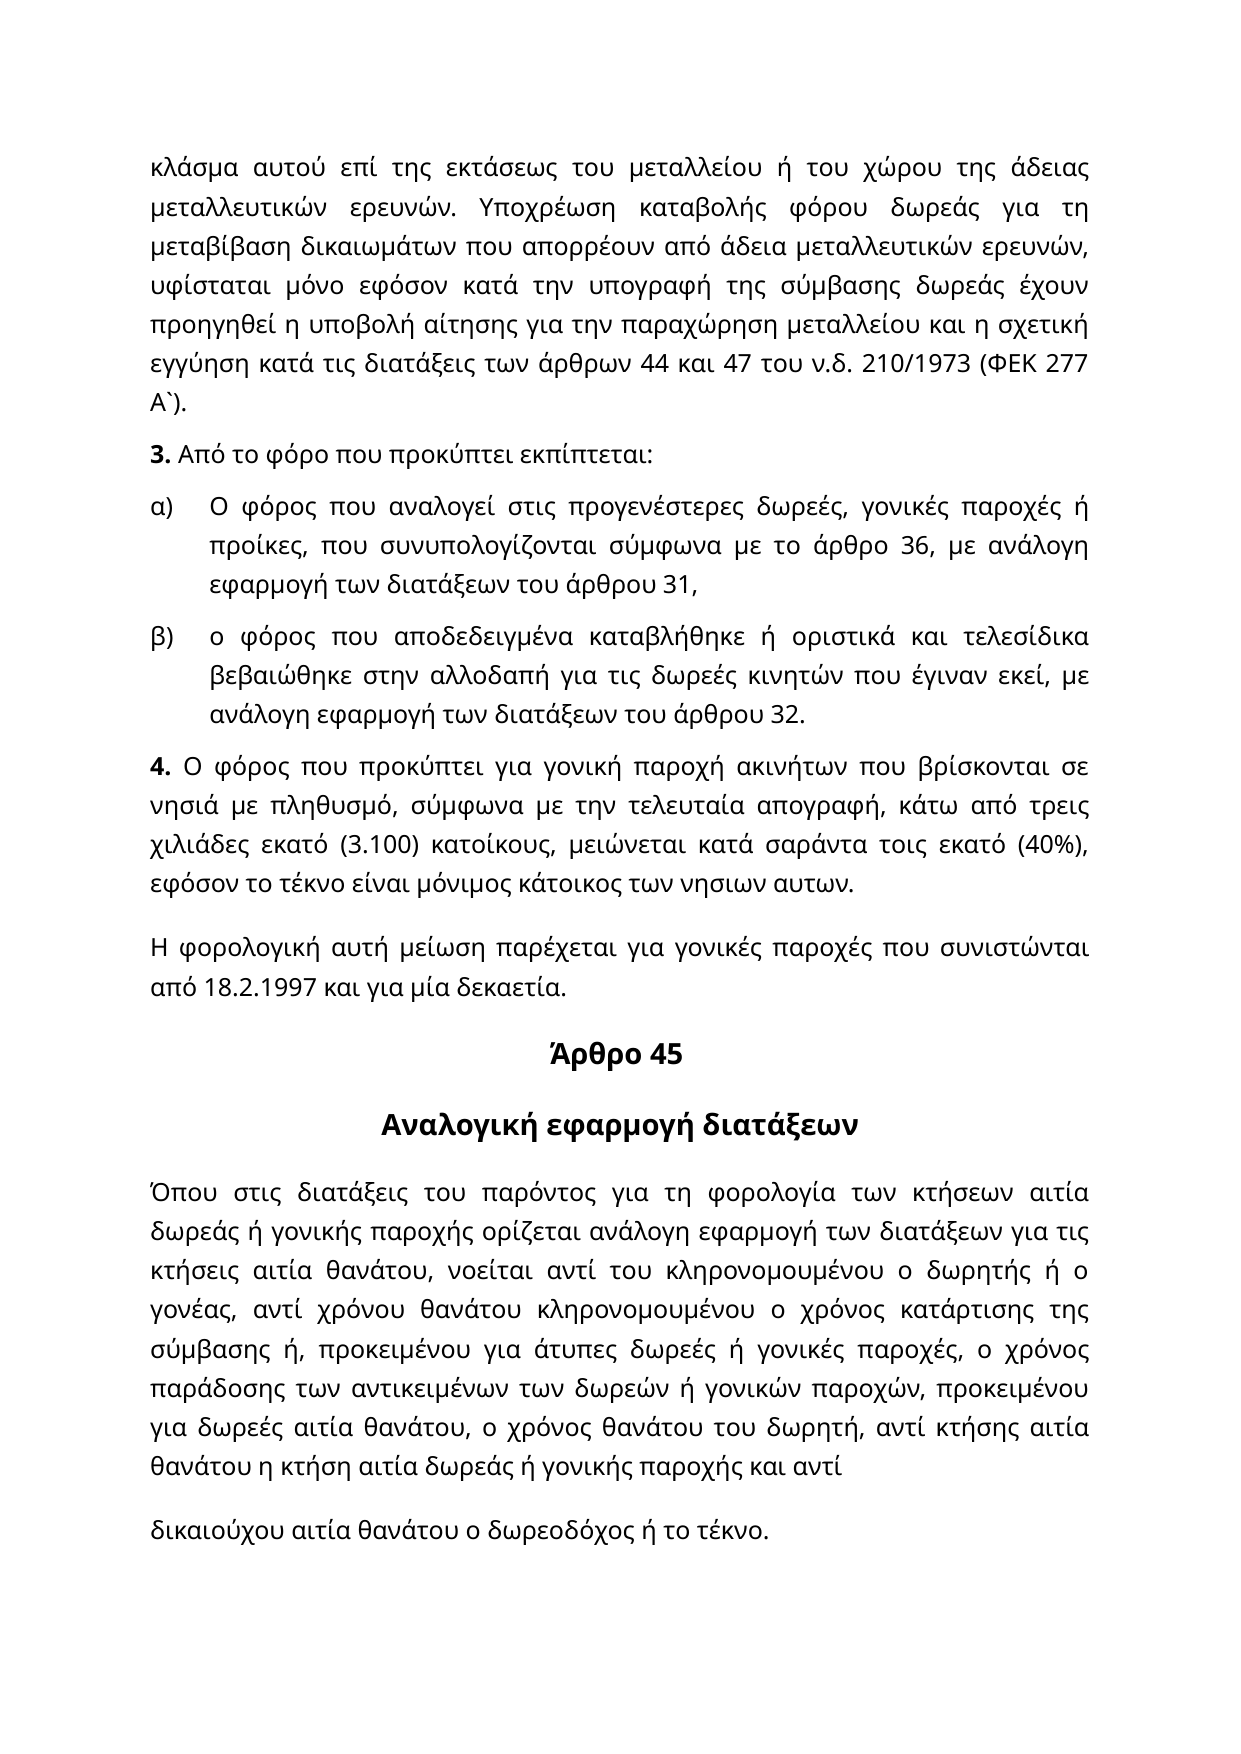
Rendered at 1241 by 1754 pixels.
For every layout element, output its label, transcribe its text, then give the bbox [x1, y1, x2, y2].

text Όπου στις διατάξεις του παρόντος για τη φορολογία των κτήσεων αιτία δωρεάς ή γονικής παροχής ορίζεται ανάλογη εφαρμογή των διατάξεων για τις κτήσεις αιτία θανάτου, νοείται αντί του κληρονομουμένου ο δωρητής ή ο γονέας, αντί χρόνου θανάτου κληρονομουμένου ο χρόνος κατάρτισης της σύμβασης ή, προκειμένου για άτυπες δωρεές ή γονικές παροχές, ο χρόνος παράδοσης των αντικειμένων των δωρεών ή γονικών παροχών, προκειμένου για δωρεές αιτία θανάτου, ο χρόνος θανάτου του δωρητή, αντί κτήσης αιτία θανάτου η κτήση αιτία δωρεάς ή γονικής παροχής και αντί [150, 1174, 1090, 1483]
text δικαιούχου αιτία θανάτου ο δωρεοδόχος ή το τέκνο. [150, 1513, 1090, 1547]
subtitle Άρθρο 45 [150, 1033, 1090, 1073]
list α) Ο φόρος που αναλογεί στις προγενέστερες δωρεές, γονικές παροχές ή προίκες, που συνυπολογίζονται σύμφωνα με το άρθρο 36, με ανάλογη εφαρμογή των διατάξεων του άρθρου 31, [150, 488, 1090, 601]
text Η φορολογική αυτή μείωση παρέχεται για γονικές παροχές που συνιστώνται από 18.2.1997 και για μία δεκαετία. [150, 930, 1090, 1003]
text 3. Από το φόρο που προκύπτει εκπίπτεται: [150, 437, 1090, 471]
text 4. Ο φόρος που προκύπτει για γονική παροχή ακινήτων που βρίσκονται σε νησιά με πληθυσμό, σύμφωνα με την τελευταία απογραφή, κάτω από τρεις χιλιάδες εκατό (3.100) κατοίκους, μειώνεται κατά σαράντα τοις εκατό (40%), εφόσον το τέκνο είναι μόνιμος κάτοικος των νησιων αυτων. [150, 748, 1090, 900]
text κλάσμα αυτού επί της εκτάσεως του μεταλλείου ή του χώρου της άδειας μεταλλευτικών ερευνών. Υποχρέωση καταβολής φόρου δωρεάς για τη μεταβίβαση δικαιωμάτων που απορρέουν από άδεια μεταλλευτικών ερευνών, υφίσταται μόνο εφόσον κατά την υπογραφή της σύμβασης δωρεάς έχουν προηγηθεί η υποβολή αίτησης για την παραχώρηση μεταλλείου και η σχετική εγγύηση κατά τις διατάξεις των άρθρων 44 και 47 του ν.δ. 210/1973 (ΦΕΚ 277 Α`). [150, 150, 1090, 419]
list β) ο φόρος που αποδεδειγμένα καταβλήθηκε ή οριστικά και τελεσίδικα βεβαιώθηκε στην αλλοδαπή για τις δωρεές κινητών που έγιναν εκεί, με ανάλογη εφαρμογή των διατάξεων του άρθρου 32. [150, 618, 1090, 731]
subtitle Αναλογική εφαρμογή διατάξεων [150, 1104, 1090, 1144]
